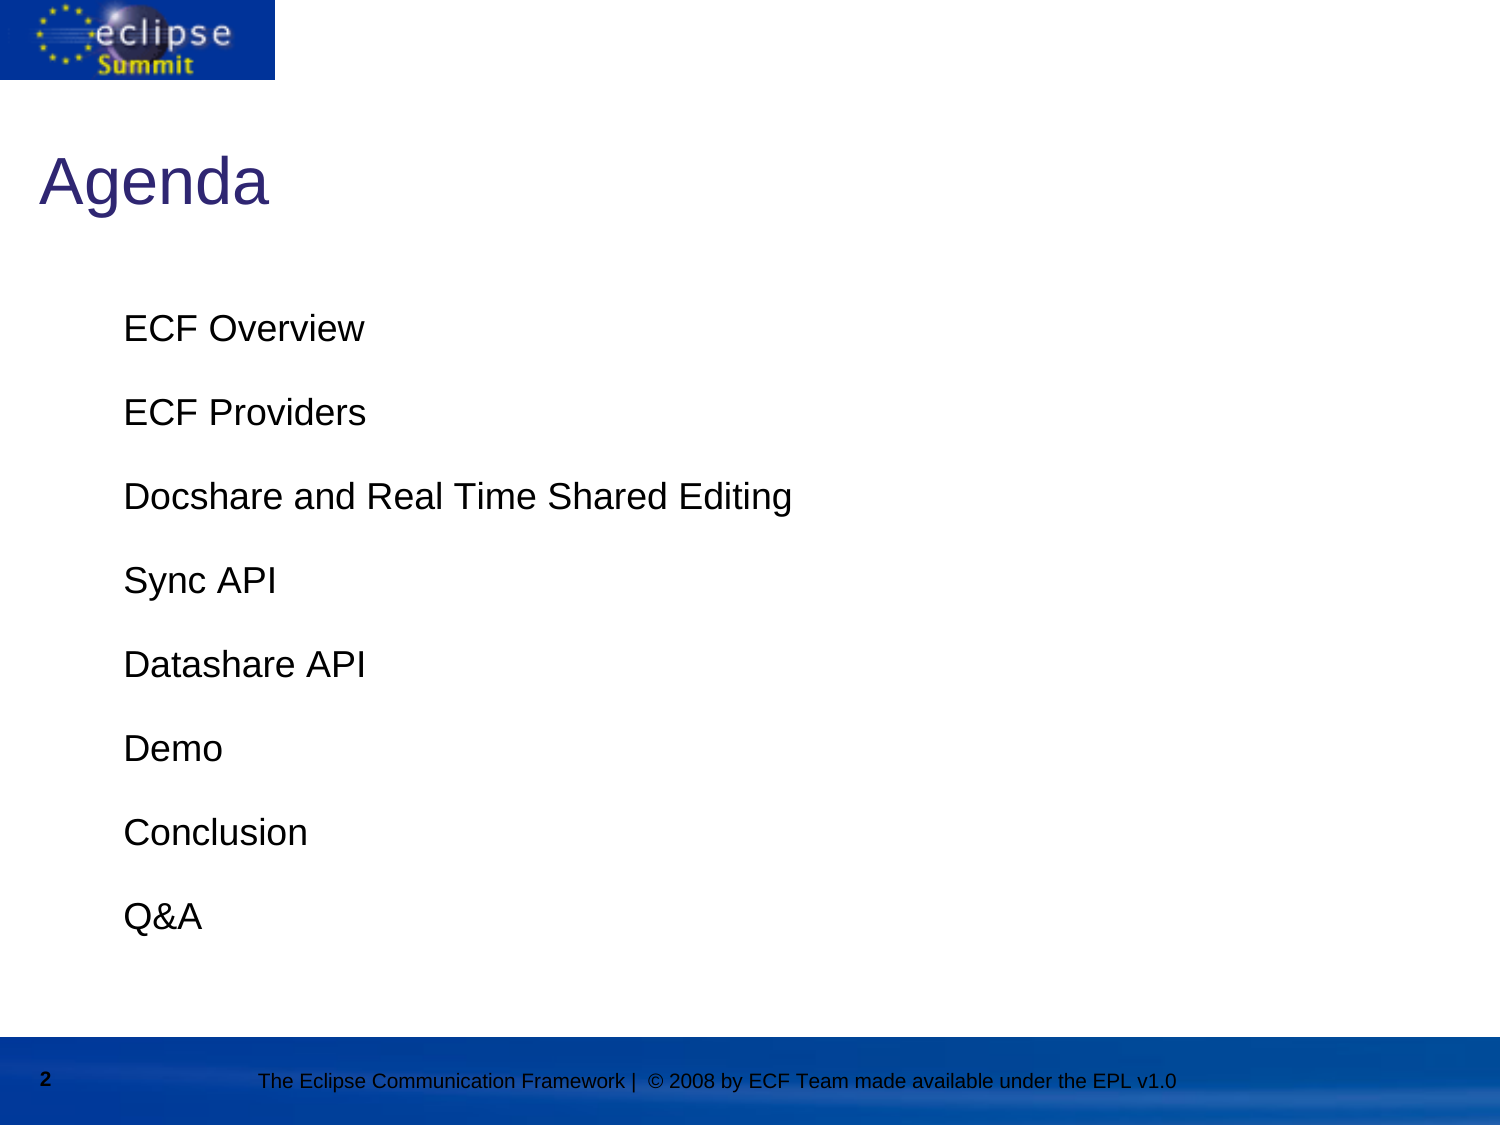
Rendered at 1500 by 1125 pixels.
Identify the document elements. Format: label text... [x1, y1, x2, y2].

picture [0, 0, 275, 80]
picture [0, 1037, 1500, 1125]
list ECF Overview ECF Providers Docshare and Real Time Shared Editing Sync API Datashare API Demo Conclusion Q&A [108, 299, 1378, 949]
title Agenda [25, 142, 1378, 234]
